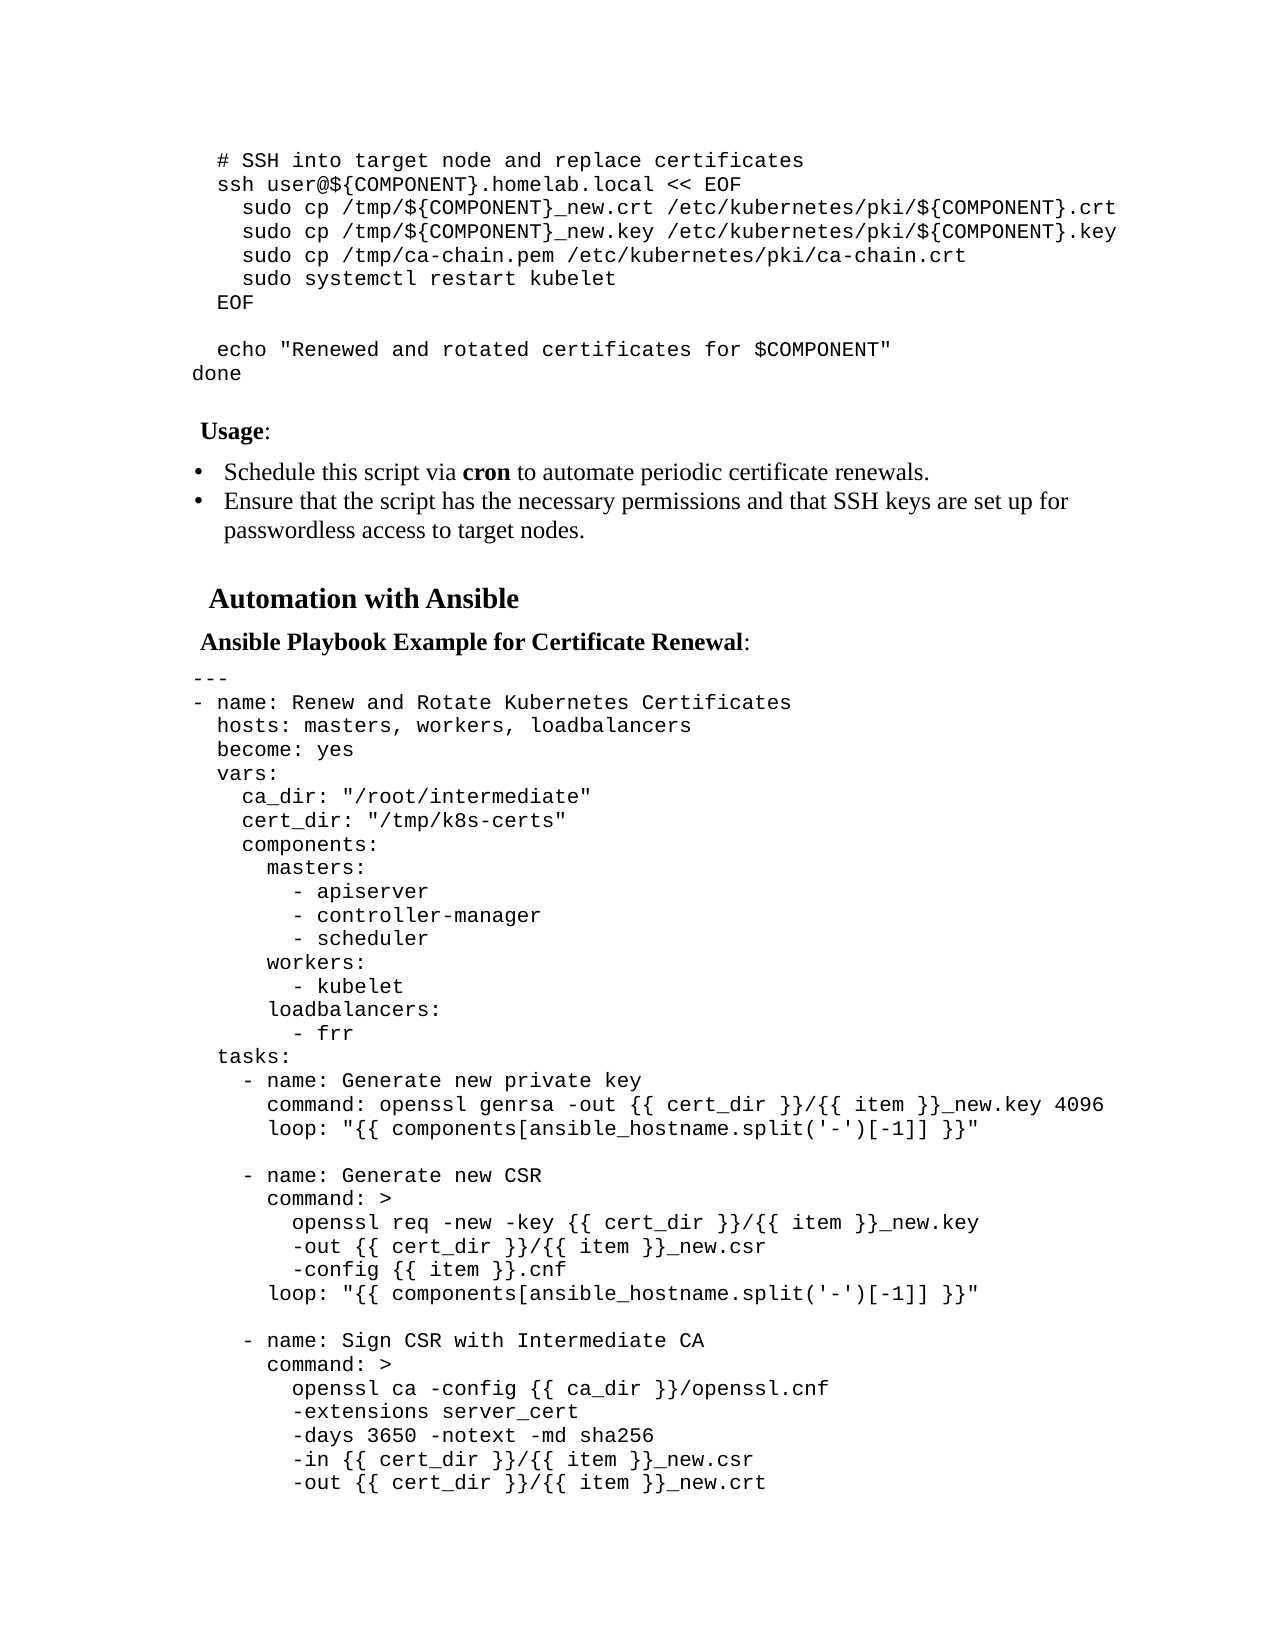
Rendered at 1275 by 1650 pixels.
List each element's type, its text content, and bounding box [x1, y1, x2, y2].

text sudo cp /tmp/${COMPONENT}_new.crt /etc/kubernetes/pki/${COMPONENT}.crt [150, 197, 1125, 221]
text - name: Sign CSR with Intermediate CA [150, 1330, 1125, 1354]
list Schedule this script via cron to automate periodic certificate renewals. [194, 457, 1125, 486]
text cert_dir: "/tmp/k8s-certs" [150, 810, 1125, 834]
text --- [150, 668, 1125, 692]
text hosts: masters, workers, loadbalancers [150, 716, 1125, 739]
text - apiserver [150, 881, 1125, 905]
text masters: [150, 857, 1125, 881]
text openssl ca -config {{ ca_dir }}/openssl.cnf [150, 1378, 1125, 1401]
text Usage: [150, 416, 1125, 445]
text -days 3650 -notext -md sha256 [150, 1425, 1125, 1448]
subtitle Automation with Ansible [150, 581, 1125, 614]
text - name: Generate new private key [150, 1070, 1125, 1094]
text become: yes [150, 739, 1125, 763]
text loop: "{{ components[ansible_hostname.split('-')[-1]] }}" [150, 1283, 1125, 1307]
text openssl req -new -key {{ cert_dir }}/{{ item }}_new.key [150, 1212, 1125, 1236]
text command: > [150, 1354, 1125, 1378]
text done [150, 363, 1125, 386]
text -extensions server_cert [150, 1401, 1125, 1425]
text sudo cp /tmp/${COMPONENT}_new.key /etc/kubernetes/pki/${COMPONENT}.key [150, 221, 1125, 244]
text - kubelet [150, 976, 1125, 999]
text echo "Renewed and rotated certificates for $COMPONENT" [150, 339, 1125, 363]
text command: openssl genrsa -out {{ cert_dir }}/{{ item }}_new.key 4096 [150, 1094, 1125, 1117]
text Ansible Playbook Example for Certificate Renewal: [150, 627, 1125, 656]
text loop: "{{ components[ansible_hostname.split('-')[-1]] }}" [150, 1117, 1125, 1141]
text -in {{ cert_dir }}/{{ item }}_new.csr [150, 1448, 1125, 1472]
text - controller-manager [150, 905, 1125, 928]
text command: > [150, 1188, 1125, 1212]
text - frr [150, 1023, 1125, 1047]
text ca_dir: "/root/intermediate" [150, 786, 1125, 810]
text # SSH into target node and replace certificates [150, 150, 1125, 174]
text -out {{ cert_dir }}/{{ item }}_new.csr [150, 1236, 1125, 1259]
text workers: [150, 952, 1125, 976]
text sudo cp /tmp/ca-chain.pem /etc/kubernetes/pki/ca-chain.crt [150, 244, 1125, 268]
text -config {{ item }}.cnf [150, 1259, 1125, 1283]
text - scheduler [150, 928, 1125, 952]
text tasks: [150, 1047, 1125, 1070]
text -out {{ cert_dir }}/{{ item }}_new.crt [150, 1472, 1125, 1496]
text sudo systemctl restart kubelet [150, 268, 1125, 292]
text ssh user@${COMPONENT}.homelab.local << EOF [150, 174, 1125, 197]
text components: [150, 834, 1125, 857]
text EOF [150, 292, 1125, 316]
text - name: Generate new CSR [150, 1165, 1125, 1188]
list Ensure that the script has the necessary permissions and that SSH keys are set up for passwordless access to target nodes. [194, 486, 1125, 543]
text - name: Renew and Rotate Kubernetes Certificates [150, 692, 1125, 716]
text vars: [150, 763, 1125, 786]
text loadbalancers: [150, 999, 1125, 1023]
